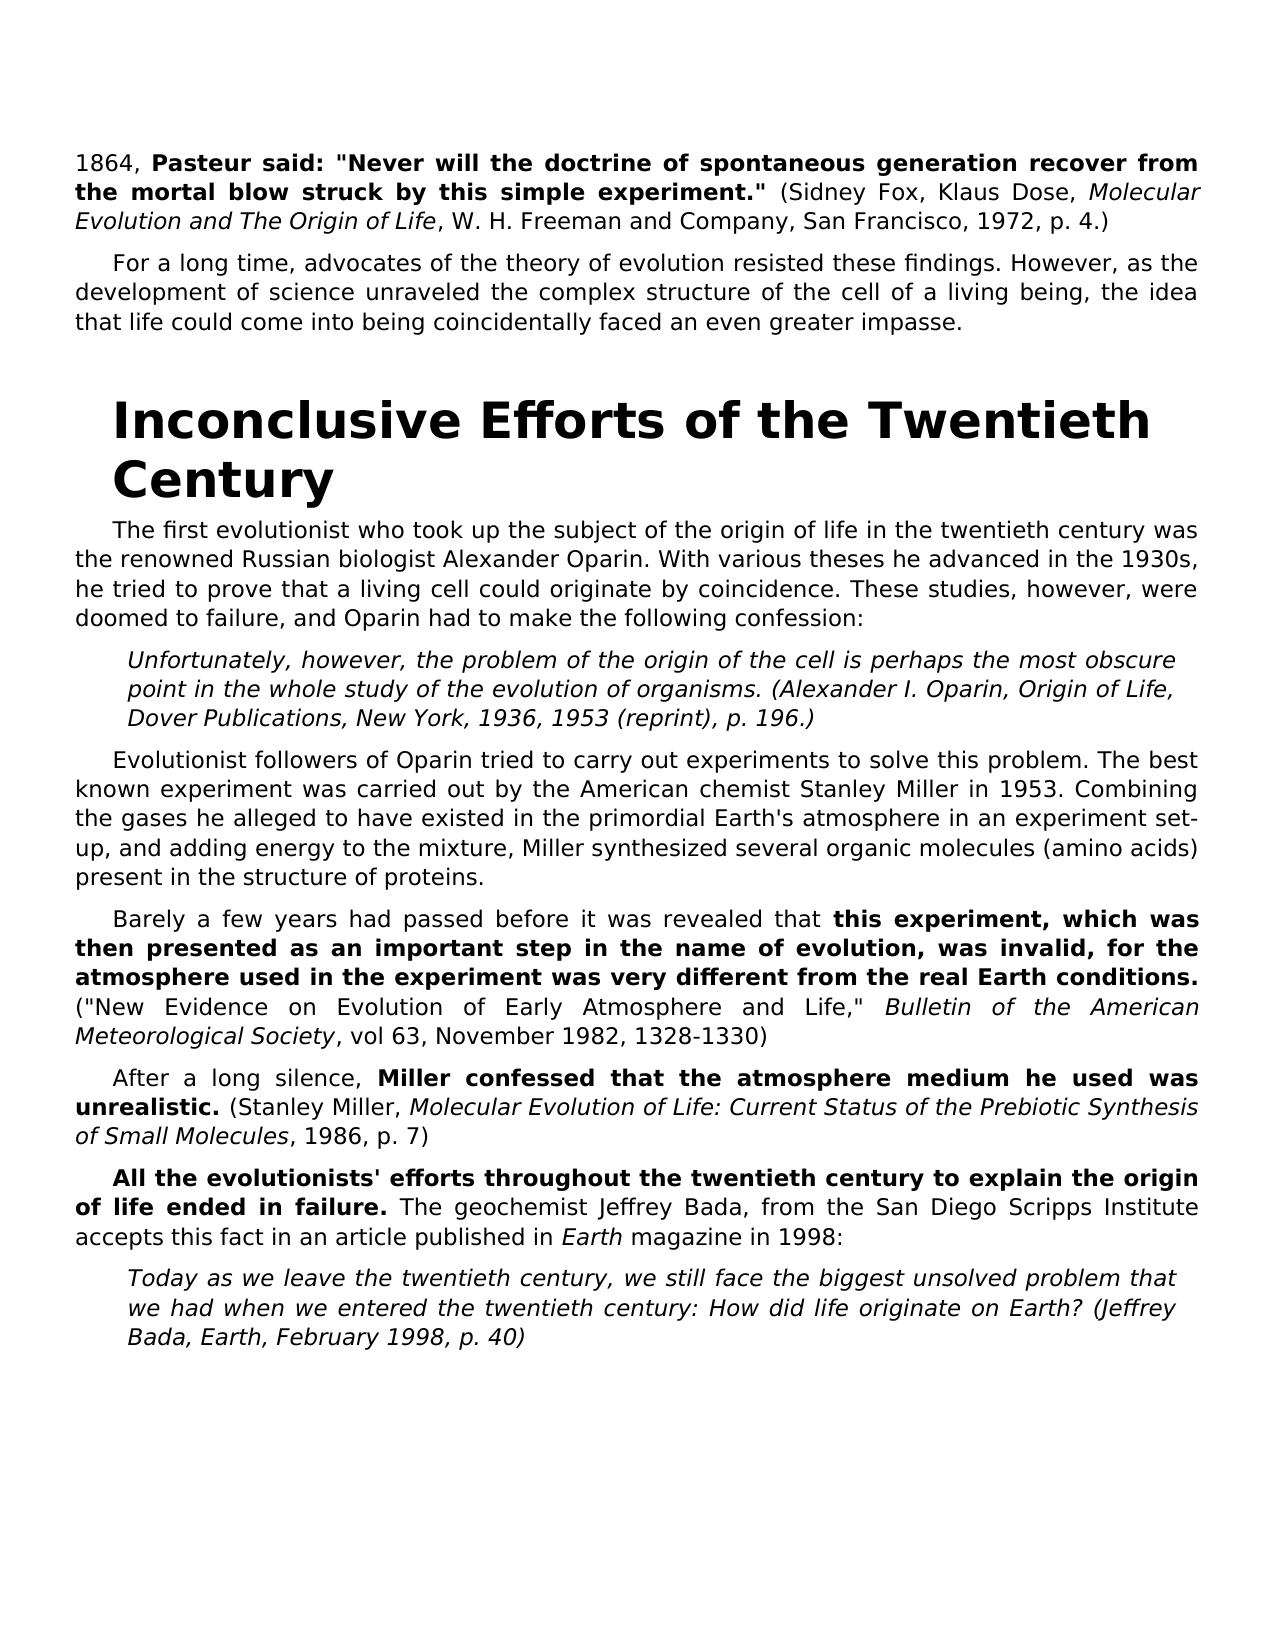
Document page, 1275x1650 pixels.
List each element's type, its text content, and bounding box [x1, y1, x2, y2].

text 1864, Pasteur said: "Never will the doctrine of spontaneous generation recover from the mortal blow struck by this simple experiment." (Sidney Fox, Klaus Dose, Molecular Evolution and The Origin of Life, W. H. Freeman and Company, San Francisco, 1972, p. 4.) [75, 150, 1200, 235]
text All the evolutionists' efforts throughout the twentieth century to explain the origin of life ended in failure. The geochemist Jeffrey Bada, from the San Diego Scripps Institute accepts this fact in an article published in Earth magazine in 1998: [75, 1165, 1200, 1250]
text Barely a few years had passed before it was revealed that this experiment, which was then presented as an important step in the name of evolution, was invalid, for the atmosphere used in the experiment was very different from the real Earth conditions. ("New Evidence on Evolution of Early Atmosphere and Life," Bulletin of the American Meteorological Society, vol 63, November 1982, 1328-1330) [75, 906, 1200, 1050]
text Evolutionist followers of Oparin tried to carry out experiments to solve this problem. The best known experiment was carried out by the American chemist Stanley Miller in 1953. Combining the gases he alleged to have existed in the primordial Earth's atmosphere in an experiment set-up, and adding energy to the mixture, Miller synthesized several organic molecules (amino acids) present in the structure of proteins. [75, 747, 1200, 891]
text Unfortunately, however, the problem of the origin of the cell is perhaps the most obscure point in the whole study of the evolution of organisms. (Alexander I. Oparin, Origin of Life, Dover Publications, New York, 1936, 1953 (reprint), p. 196.) [127, 647, 1177, 732]
text After a long silence, Miller confessed that the atmosphere medium he used was unrealistic. (Stanley Miller, Molecular Evolution of Life: Current Status of the Prebiotic Synthesis of Small Molecules, 1986, p. 7) [75, 1065, 1200, 1150]
text The first evolutionist who took up the subject of the origin of life in the twentieth century was the renowned Russian biologist Alexander Oparin. With various theses he advanced in the 1930s, he tried to prove that a living cell could originate by coincidence. These studies, however, were doomed to failure, and Oparin had to make the following confession: [75, 517, 1200, 632]
text Today as we leave the twentieth century, we still face the biggest unsolved problem that we had when we entered the twentieth century: How did life originate on Earth? (Jeffrey Bada, Earth, February 1998, p. 40) [127, 1265, 1177, 1351]
subtitle Inconclusive Efforts of the Twentieth Century [112, 392, 1200, 509]
text For a long time, advocates of the theory of evolution resisted these findings. However, as the development of science unraveled the complex structure of the cell of a living being, the idea that life could come into being coincidentally faced an even greater impasse. [75, 250, 1200, 336]
